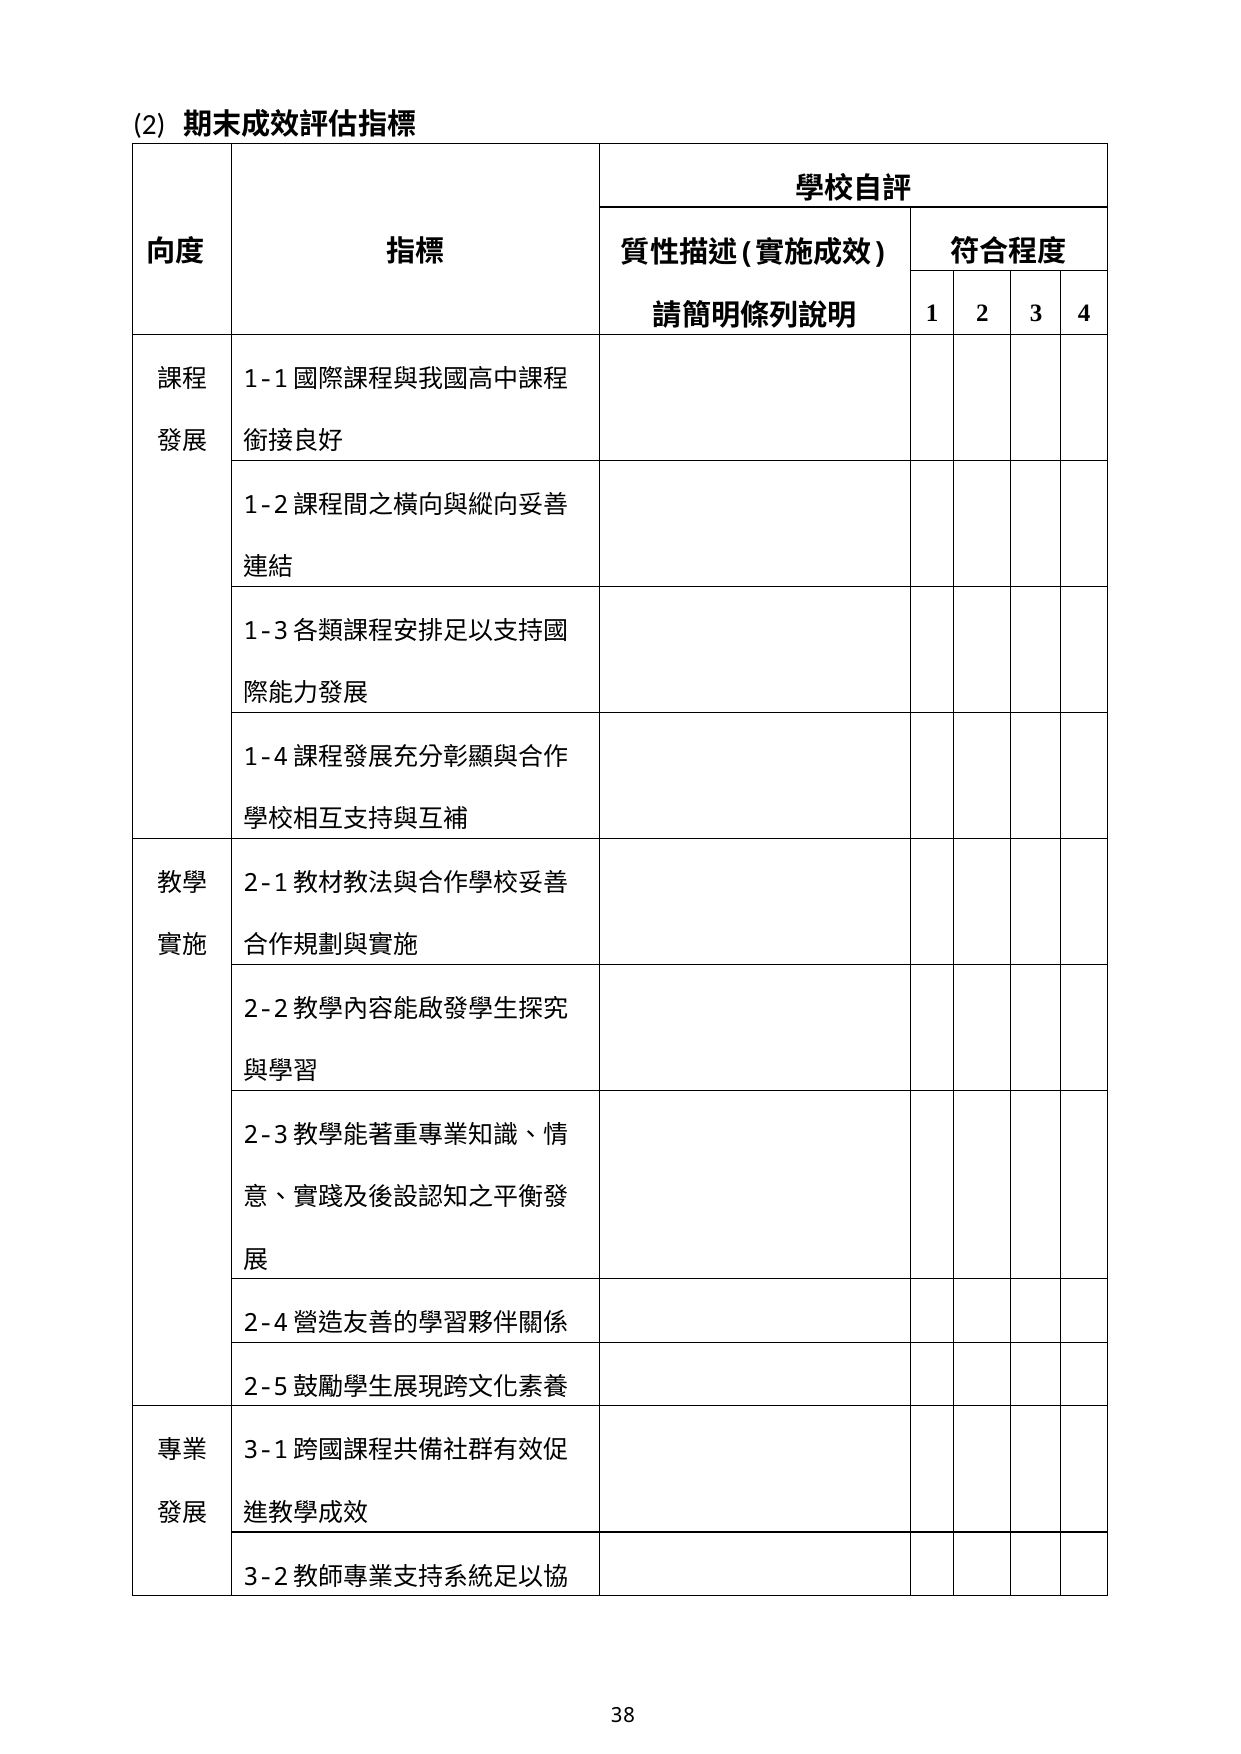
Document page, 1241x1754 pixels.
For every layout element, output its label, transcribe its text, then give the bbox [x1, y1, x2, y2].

table_cell [600, 1091, 910, 1278]
table_cell [1011, 1406, 1060, 1531]
table_cell [954, 335, 1010, 459]
table_cell [954, 1343, 1010, 1405]
table_cell [911, 713, 953, 838]
table_cell [954, 587, 1010, 712]
table_cell [600, 1406, 910, 1531]
table_cell [911, 1343, 953, 1405]
table_cell 1-4課程發展充分彰顯與合作學校相互支持與互補 [232, 713, 599, 838]
table_cell 2-4營造友善的學習夥伴關係 [232, 1279, 599, 1342]
table_cell [1011, 1533, 1060, 1595]
table_cell [1011, 1091, 1060, 1278]
table_cell [600, 1343, 910, 1405]
table_cell 3 [1011, 271, 1060, 333]
table_cell [911, 587, 953, 712]
table_header 指標 [232, 144, 599, 333]
table_cell [600, 335, 910, 459]
table_cell 1-3各類課程安排足以支持國際能力發展 [232, 587, 599, 712]
table_cell [954, 1533, 1010, 1595]
table_cell [600, 1533, 910, 1595]
table_cell [954, 839, 1010, 964]
table_cell [954, 713, 1010, 838]
table_cell [1011, 335, 1060, 459]
table_cell [911, 965, 953, 1090]
table_cell [600, 965, 910, 1090]
table_cell [1061, 1406, 1107, 1531]
table_cell 質性描述(實施成效) 請簡明條列說明 [600, 208, 910, 333]
table_cell 2 [954, 271, 1010, 333]
table_cell 3-1跨國課程共備社群有效促進教學成效 [232, 1406, 599, 1531]
table_cell [1011, 461, 1060, 586]
table_cell 1 [911, 271, 953, 333]
table_cell [1011, 1343, 1060, 1405]
list 期末成效評估指標 [133, 80, 1107, 143]
table_cell 專業 發展 [133, 1406, 231, 1595]
table_cell [1011, 1279, 1060, 1342]
table_cell [911, 839, 953, 964]
table_cell [954, 965, 1010, 1090]
table_cell [1061, 1279, 1107, 1342]
table_cell [1061, 335, 1107, 459]
table_cell [911, 335, 953, 459]
table_cell [954, 1279, 1010, 1342]
table_cell 4 [1061, 271, 1107, 333]
table_cell [1061, 713, 1107, 838]
table_cell [1061, 1343, 1107, 1405]
table_cell [1061, 839, 1107, 964]
table_cell [911, 461, 953, 586]
table_cell [911, 1406, 953, 1531]
table_cell [1061, 1091, 1107, 1278]
table_cell [954, 1406, 1010, 1531]
table_cell [1011, 965, 1060, 1090]
table_cell [1061, 587, 1107, 712]
table_cell 2-2教學內容能啟發學生探究與學習 [232, 965, 599, 1090]
table_cell 3-2教師專業支持系統足以協 [232, 1533, 599, 1595]
table_cell [600, 587, 910, 712]
table_cell [600, 461, 910, 586]
table_cell [911, 1533, 953, 1595]
table_cell [911, 1279, 953, 1342]
table_header 學校自評 [600, 144, 1107, 206]
table_cell [1061, 1533, 1107, 1595]
table_cell [954, 1091, 1010, 1278]
table_cell 課程 發展 [133, 335, 231, 838]
table_cell 教學 實施 [133, 839, 231, 1405]
table_cell [600, 1279, 910, 1342]
table_cell [1011, 587, 1060, 712]
table_cell 1-1國際課程與我國高中課程銜接良好 [232, 335, 599, 459]
table_cell [1061, 461, 1107, 586]
table_cell 1-2課程間之橫向與縱向妥善連結 [232, 461, 599, 586]
table_cell [911, 1091, 953, 1278]
table_cell [1061, 965, 1107, 1090]
table_cell 2-5鼓勵學生展現跨文化素養 [232, 1343, 599, 1405]
table_cell [1011, 713, 1060, 838]
table_header 向度 [133, 144, 231, 333]
table_cell [954, 461, 1010, 586]
table_cell [600, 713, 910, 838]
table_cell 2-3教學能著重專業知識、情意、實踐及後設認知之平衡發展 [232, 1091, 599, 1278]
table_cell [1011, 839, 1060, 964]
table_cell 符合程度 [911, 208, 1107, 270]
table_cell 2-1教材教法與合作學校妥善合作規劃與實施 [232, 839, 599, 964]
table_cell [600, 839, 910, 964]
